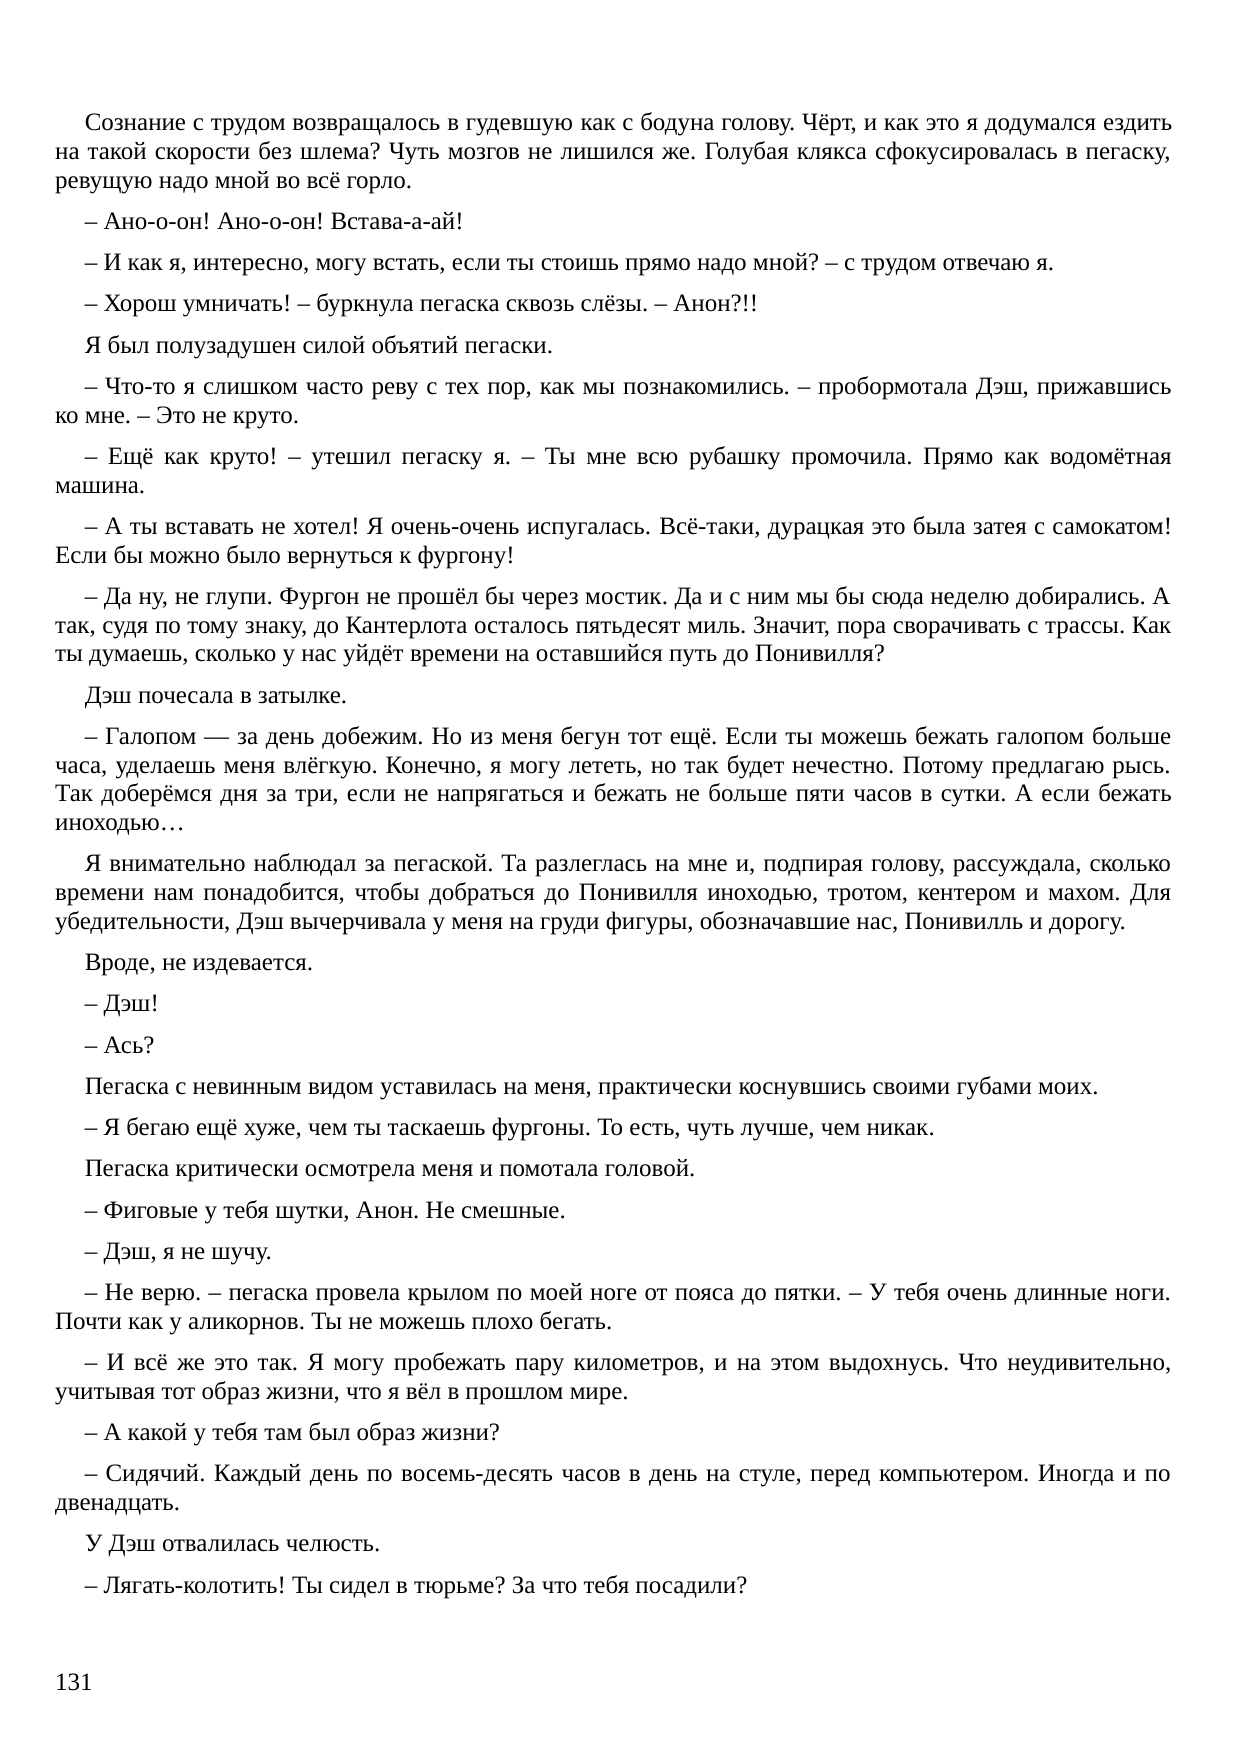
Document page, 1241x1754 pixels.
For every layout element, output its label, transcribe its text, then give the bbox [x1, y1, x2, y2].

text Пегаска критически осмотрела меня и помотала головой. [55, 1153, 1173, 1182]
text У Дэш отвалилась челюсть. [55, 1528, 1173, 1557]
text – Фиговые у тебя шутки, Анон. Не смешные. [55, 1195, 1173, 1223]
text – Сидячий. Каждый день по восемь-десять часов в день на стуле, перед компьютером. Иногда и по двенадцать. [55, 1458, 1173, 1516]
text – Да ну, не глупи. Фургон не прошёл бы через мостик. Да и с ним мы бы сюда неделю добирались. А так, судя по тому знаку, до Кантерлота осталось пятьдесят миль. Значит, пора сворачивать с трассы. Как ты думаешь, сколько у нас уйдёт времени на оставшийся путь до Понивилля? [55, 581, 1173, 667]
text Сознание с трудом возвращалось в гудевшую как с бодуна голову. Чёрт, и как это я додумался ездить на такой скорости без шлема? Чуть мозгов не лишился же. Голубая клякса сфокусировалась в пегаску, ревущую надо мной во всё горло. [55, 107, 1173, 193]
text Пегаска с невинным видом уставилась на меня, практически коснувшись своими губами моих. [55, 1071, 1173, 1100]
text Вроде, не издевается. [55, 947, 1173, 976]
text – Я бегаю ещё хуже, чем ты таскаешь фургоны. То есть, чуть лучше, чем никак. [55, 1112, 1173, 1141]
text Дэш почесала в затылке. [55, 680, 1173, 708]
text – Ано-о-он! Ано-о-он! Встава-а-ай! [55, 206, 1173, 235]
text – А ты вставать не хотел! Я очень-очень испугалась. Всё-таки, дурацкая это была затея с самокатом! Если бы можно было вернуться к фургону! [55, 511, 1173, 568]
text – Дэш, я не шучу. [55, 1236, 1173, 1265]
text – Хорош умничать! – буркнула пегаска сквозь слёзы. – Анон?!! [55, 288, 1173, 317]
text – И как я, интересно, могу встать, если ты стоишь прямо надо мной? – с трудом отвечаю я. [55, 247, 1173, 276]
text – И всё же это так. Я могу пробежать пару километров, и на этом выдохнусь. Что неудивительно, учитывая тот образ жизни, что я вёл в прошлом мире. [55, 1347, 1173, 1405]
text – А какой у тебя там был образ жизни? [55, 1417, 1173, 1446]
text – Дэш! [55, 988, 1173, 1017]
text – Галопом — за день добежим. Но из меня бегун тот ещё. Если ты можешь бежать галопом больше часа, уделаешь меня влёгкую. Конечно, я могу лететь, но так будет нечестно. Потому предлагаю рысь. Так доберёмся дня за три, если не напрягаться и бежать не больше пяти часов в сутки. А если бежать иноходью… [55, 721, 1173, 836]
text – Ась? [55, 1030, 1173, 1058]
text – Не верю. – пегаска провела крылом по моей ноге от пояса до пятки. – У тебя очень длинные ноги. Почти как у аликорнов. Ты не можешь плохо бегать. [55, 1277, 1173, 1335]
text Я внимательно наблюдал за пегаской. Та разлеглась на мне и, подпирая голову, рассуждала, сколько времени нам понадобится, чтобы добраться до Понивилля иноходью, тротом, кентером и махом. Для убедительности, Дэш вычерчивала у меня на груди фигуры, обозначавшие нас, Понивилль и дорогу. [55, 848, 1173, 935]
text – Ещё как круто! – утешил пегаску я. – Ты мне всю рубашку промочила. Прямо как водомётная машина. [55, 441, 1173, 498]
text – Что-то я слишком часто реву с тех пор, как мы познакомились. – пробормотала Дэш, прижавшись ко мне. – Это не круто. [55, 371, 1173, 428]
text – Лягать-колотить! Ты сидел в тюрьме? За что тебя посадили? [55, 1570, 1173, 1598]
text Я был полузадушен силой объятий пегаски. [55, 330, 1173, 358]
